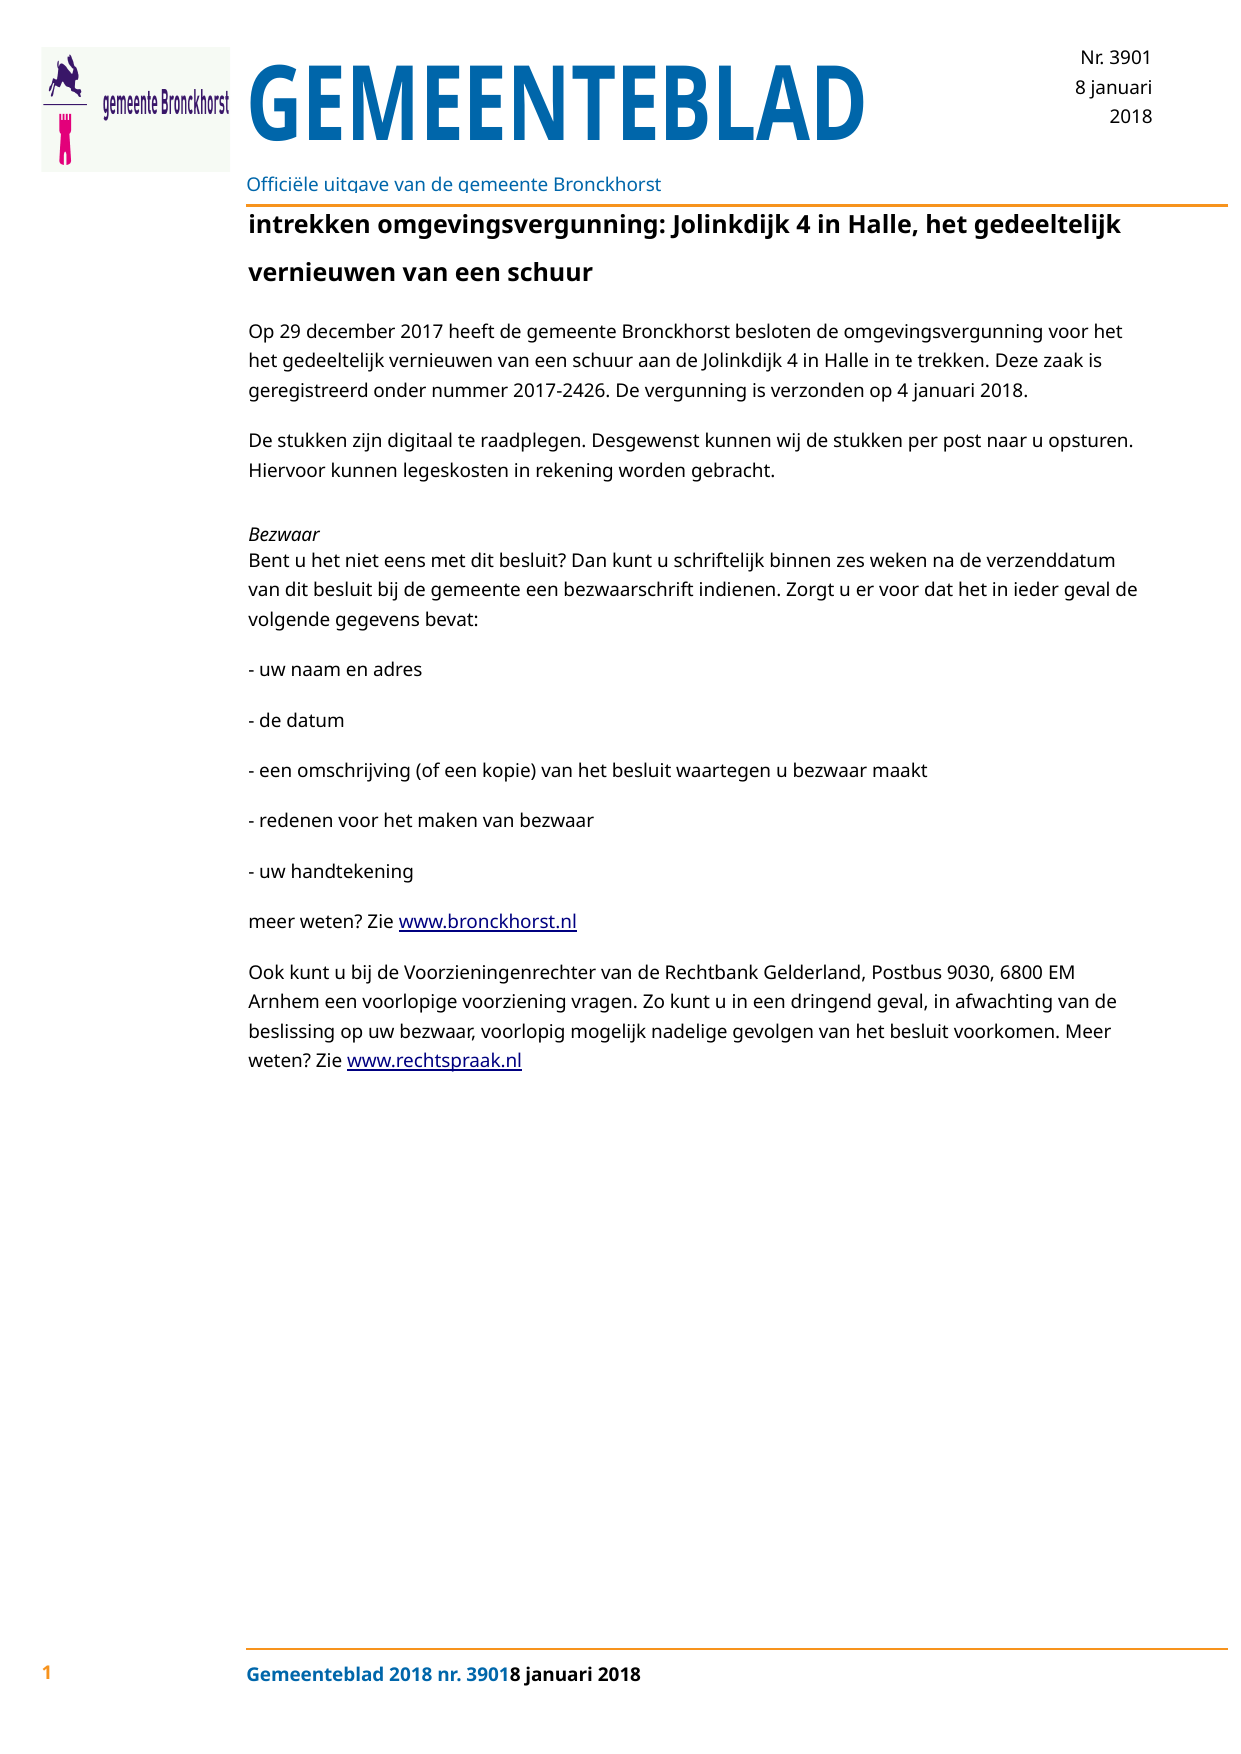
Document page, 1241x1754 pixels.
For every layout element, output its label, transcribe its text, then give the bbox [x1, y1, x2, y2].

text - uw naam en adres [248, 656, 1152, 682]
text - uw handtekening [248, 858, 1152, 884]
text Ook kunt u bij de Voorzieningenrechter van de Rechtbank Gelderland, Postbus 9030, 6800 EM Arnhem een voorlopige voorziening vragen. Zo kunt u in een dringend geval, in afwachting van de beslissing op uw bezwaar, voorlopig mogelijk nadelige gevolgen van het besluit voorkomen. Meer weten? Zie www.rechtspraak.nl [248, 959, 1152, 1073]
text Op 29 december 2017 heeft de gemeente Bronckhorst besloten de omgevingsvergunning voor het het gedeeltelijk vernieuwen van een schuur aan de Jolinkdijk 4 in Halle in te trekken. Deze zaak is geregistreerd onder nummer 2017-2426. De vergunning is verzonden op 4 januari 2018. [248, 318, 1152, 403]
text Bent u het niet eens met dit besluit? Dan kunt u schriftelijk binnen zes weken na de verzenddatum van dit besluit bij de gemeente een bezwaarschrift indienen. Zorgt u er voor dat het in ieder geval de volgende gegevens bevat: [248, 547, 1152, 632]
text intrekken omgevingsvergunning: Jolinkdijk 4 in Halle, het gedeeltelijk vernieuwen van een schuur [248, 207, 1152, 288]
text De stukken zijn digitaal te raadplegen. Desgewenst kunnen wij de stukken per post naar u opsturen. Hiervoor kunnen legeskosten in rekening worden gebracht. [248, 427, 1152, 483]
text - redenen voor het maken van bezwaar [248, 808, 1152, 833]
text Bezwaar [248, 521, 1152, 547]
picture [41, 47, 231, 172]
text meer weten? Zie www.bronckhorst.nl [248, 908, 1152, 934]
text - de datum [248, 707, 1152, 732]
text - een omschrijving (of een kopie) van het besluit waartegen u bezwaar maakt [248, 757, 1152, 783]
